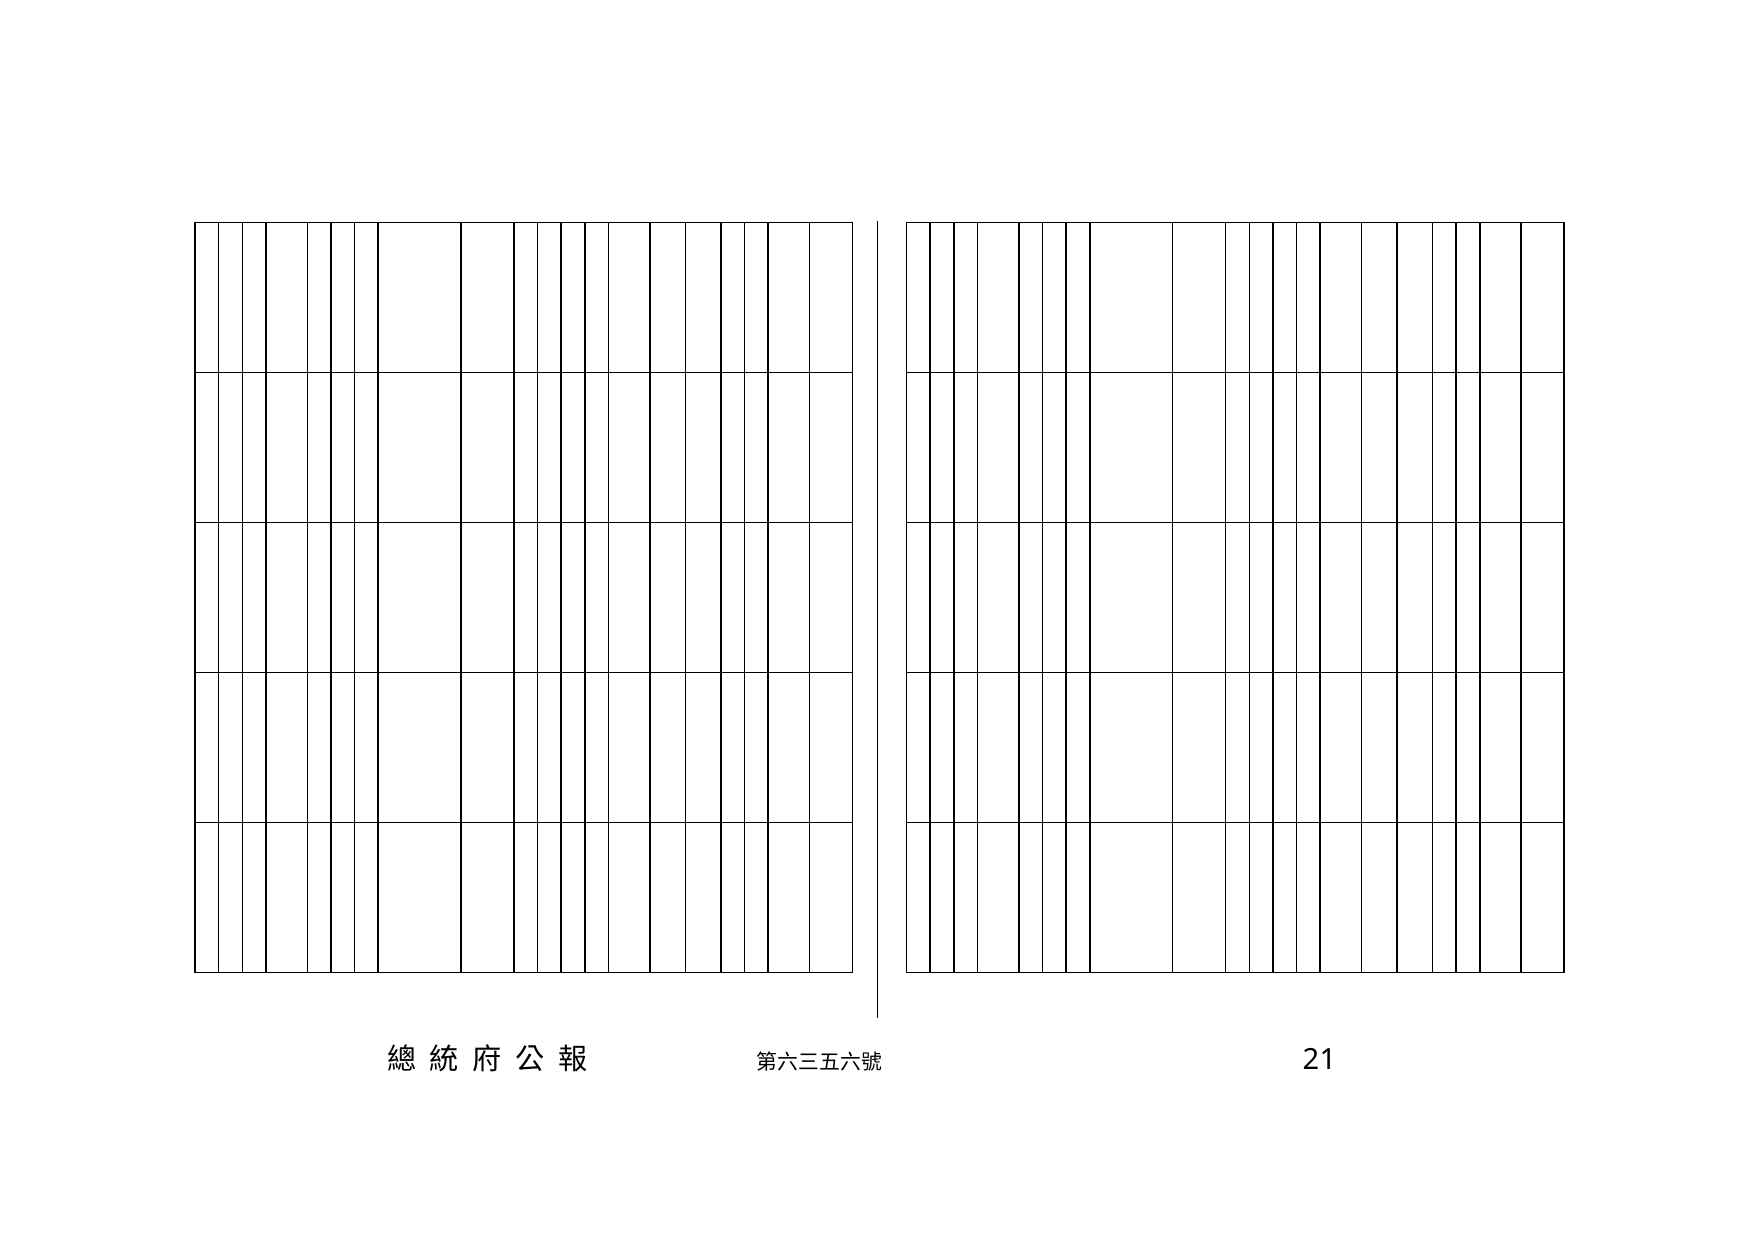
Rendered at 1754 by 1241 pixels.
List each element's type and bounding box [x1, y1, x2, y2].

table_cell [1020, 673, 1042, 822]
table_cell [1226, 223, 1249, 372]
table_cell [1067, 373, 1089, 522]
table_cell [1362, 523, 1396, 672]
table_cell [196, 823, 218, 972]
table_cell [515, 673, 537, 822]
table_cell [1173, 823, 1225, 972]
table_cell [355, 223, 377, 372]
table_cell [686, 523, 720, 672]
table_cell [219, 523, 242, 672]
table_cell [379, 823, 460, 972]
table_cell [355, 823, 377, 972]
table_cell [810, 673, 852, 822]
table_cell [1398, 223, 1432, 372]
table_cell [745, 523, 767, 672]
table_cell [907, 823, 929, 972]
table_cell [379, 673, 460, 822]
table_cell [515, 223, 537, 372]
table_cell [651, 673, 685, 822]
table_cell [1091, 523, 1172, 672]
table_cell [515, 373, 537, 522]
table_cell [1481, 523, 1520, 672]
table_cell [651, 523, 685, 672]
table_cell [1043, 373, 1065, 522]
table_cell [538, 373, 560, 522]
table_cell [978, 673, 1018, 822]
table_cell [1457, 523, 1479, 672]
table_cell [462, 523, 513, 672]
table_cell [1481, 373, 1520, 522]
table_cell [1173, 523, 1225, 672]
table_cell [562, 373, 584, 522]
table_cell [1067, 523, 1089, 672]
table_cell [308, 223, 330, 372]
table_cell [745, 673, 767, 822]
table_cell [332, 673, 354, 822]
table_cell [1274, 373, 1296, 522]
table_cell [810, 223, 852, 372]
table_cell [1522, 823, 1563, 972]
table_cell [562, 223, 584, 372]
table_cell [1481, 823, 1520, 972]
table_cell [1020, 523, 1042, 672]
table_cell [219, 673, 242, 822]
table_cell [1250, 823, 1272, 972]
table_cell [1522, 223, 1563, 372]
table_cell [1297, 523, 1319, 672]
table_cell [1321, 673, 1361, 822]
table_cell [462, 823, 513, 972]
table_cell [931, 373, 953, 522]
table_cell [1522, 373, 1563, 522]
table_cell [955, 223, 977, 372]
table_cell [267, 523, 307, 672]
table_cell [769, 373, 809, 522]
table_cell [332, 523, 354, 672]
table_cell [745, 373, 767, 522]
table_cell [462, 673, 513, 822]
table_cell [1250, 673, 1272, 822]
table_cell [609, 223, 649, 372]
table_cell [586, 373, 608, 522]
table_cell [651, 373, 685, 522]
table_cell [931, 673, 953, 822]
table_cell [810, 823, 852, 972]
table_cell [1250, 223, 1272, 372]
table_cell [1297, 373, 1319, 522]
table_cell [1457, 373, 1479, 522]
table_cell [1226, 373, 1249, 522]
table_cell [978, 823, 1018, 972]
table_cell [907, 223, 929, 372]
table_cell [1173, 223, 1225, 372]
table_cell [1362, 673, 1396, 822]
table_cell [1297, 223, 1319, 372]
table_cell [1226, 673, 1249, 822]
table_cell [1020, 373, 1042, 522]
table_cell [978, 223, 1018, 372]
table_cell [722, 223, 744, 372]
table_cell [651, 223, 685, 372]
table_cell [1433, 373, 1455, 522]
table_cell [196, 673, 218, 822]
table_cell [686, 373, 720, 522]
table_cell [810, 373, 852, 522]
table_cell [769, 823, 809, 972]
table_cell [955, 823, 977, 972]
table_cell [379, 223, 460, 372]
table_cell [308, 673, 330, 822]
table_cell [609, 823, 649, 972]
table_cell [745, 823, 767, 972]
table_cell [462, 373, 513, 522]
table_cell [332, 223, 354, 372]
table_cell [931, 223, 953, 372]
table_cell [769, 523, 809, 672]
table_cell [586, 223, 608, 372]
table_cell [332, 373, 354, 522]
table_cell [538, 823, 560, 972]
table_cell [332, 823, 354, 972]
table_cell [978, 523, 1018, 672]
table_cell [1398, 673, 1432, 822]
table_cell [355, 523, 377, 672]
table_cell [379, 523, 460, 672]
table_cell [1226, 523, 1249, 672]
table_cell [196, 373, 218, 522]
table_cell [1321, 823, 1361, 972]
table_cell [562, 523, 584, 672]
table_cell [609, 523, 649, 672]
table_cell [586, 673, 608, 822]
table_cell [1522, 523, 1563, 672]
table_cell [355, 673, 377, 822]
table_cell [1043, 223, 1065, 372]
table_cell [243, 223, 265, 372]
table_cell [515, 823, 537, 972]
table_cell [538, 673, 560, 822]
table_cell [243, 523, 265, 672]
table_cell [1297, 823, 1319, 972]
table_cell [1043, 523, 1065, 672]
table_cell [955, 523, 977, 672]
table_cell [931, 823, 953, 972]
table_cell [769, 673, 809, 822]
table_cell [538, 523, 560, 672]
table_cell [1250, 523, 1272, 672]
table_cell [243, 673, 265, 822]
table_cell [586, 823, 608, 972]
table_cell [355, 373, 377, 522]
table_cell [1362, 223, 1396, 372]
table_cell [651, 823, 685, 972]
table_cell [1020, 823, 1042, 972]
table_cell [196, 523, 218, 672]
table_cell [243, 823, 265, 972]
table_cell [1274, 523, 1296, 672]
table_cell [219, 823, 242, 972]
table_cell [308, 523, 330, 672]
table_cell [686, 823, 720, 972]
table_cell [1274, 823, 1296, 972]
table_cell [586, 523, 608, 672]
table_cell [219, 223, 242, 372]
table_cell [1321, 373, 1361, 522]
table_cell [515, 523, 537, 672]
table_cell [810, 523, 852, 672]
table_cell [1398, 823, 1432, 972]
table_cell [1067, 223, 1089, 372]
table_cell [955, 673, 977, 822]
table_cell [1457, 673, 1479, 822]
table_cell [562, 673, 584, 822]
table_cell [907, 673, 929, 822]
table_cell [745, 223, 767, 372]
table_cell [538, 223, 560, 372]
table_cell [609, 373, 649, 522]
table_cell [1362, 373, 1396, 522]
table_cell [1481, 223, 1520, 372]
table_cell [1398, 523, 1432, 672]
table_cell [462, 223, 513, 372]
table_cell [1321, 523, 1361, 672]
table_cell [1433, 673, 1455, 822]
table_cell [1020, 223, 1042, 372]
table_cell [1321, 223, 1361, 372]
table_cell [1091, 373, 1172, 522]
table_cell [1433, 523, 1455, 672]
table_cell [1067, 823, 1089, 972]
table_cell [722, 673, 744, 822]
table_cell [267, 373, 307, 522]
table_cell [219, 373, 242, 522]
table_cell [609, 673, 649, 822]
table_cell [1173, 673, 1225, 822]
table_cell [955, 373, 977, 522]
table_cell [907, 373, 929, 522]
table_cell [1522, 673, 1563, 822]
table_cell [1457, 223, 1479, 372]
table_cell [1297, 673, 1319, 822]
table_cell [907, 523, 929, 672]
table_cell [1091, 673, 1172, 822]
table_cell [1362, 823, 1396, 972]
table_cell [308, 373, 330, 522]
table_cell [1250, 373, 1272, 522]
table_cell [722, 373, 744, 522]
table_cell [1173, 373, 1225, 522]
table_cell [1091, 223, 1172, 372]
table_cell [1433, 223, 1455, 372]
table_cell [686, 673, 720, 822]
table_cell [722, 523, 744, 672]
table_cell [1274, 223, 1296, 372]
table_cell [1433, 823, 1455, 972]
table_cell [562, 823, 584, 972]
table_cell [978, 373, 1018, 522]
table_cell [1067, 673, 1089, 822]
table_cell [1043, 823, 1065, 972]
table_cell [308, 823, 330, 972]
table_cell [1274, 673, 1296, 822]
table_cell [686, 223, 720, 372]
table_cell [769, 223, 809, 372]
table_cell [1481, 673, 1520, 822]
table_cell [931, 523, 953, 672]
table_cell [379, 373, 460, 522]
table_cell [267, 223, 307, 372]
table_cell [1043, 673, 1065, 822]
table_cell [1398, 373, 1432, 522]
table_cell [1226, 823, 1249, 972]
table_cell [1091, 823, 1172, 972]
table_cell [196, 223, 218, 372]
table_cell [267, 673, 307, 822]
table_cell [722, 823, 744, 972]
table_cell [243, 373, 265, 522]
table_cell [267, 823, 307, 972]
table_cell [1457, 823, 1479, 972]
